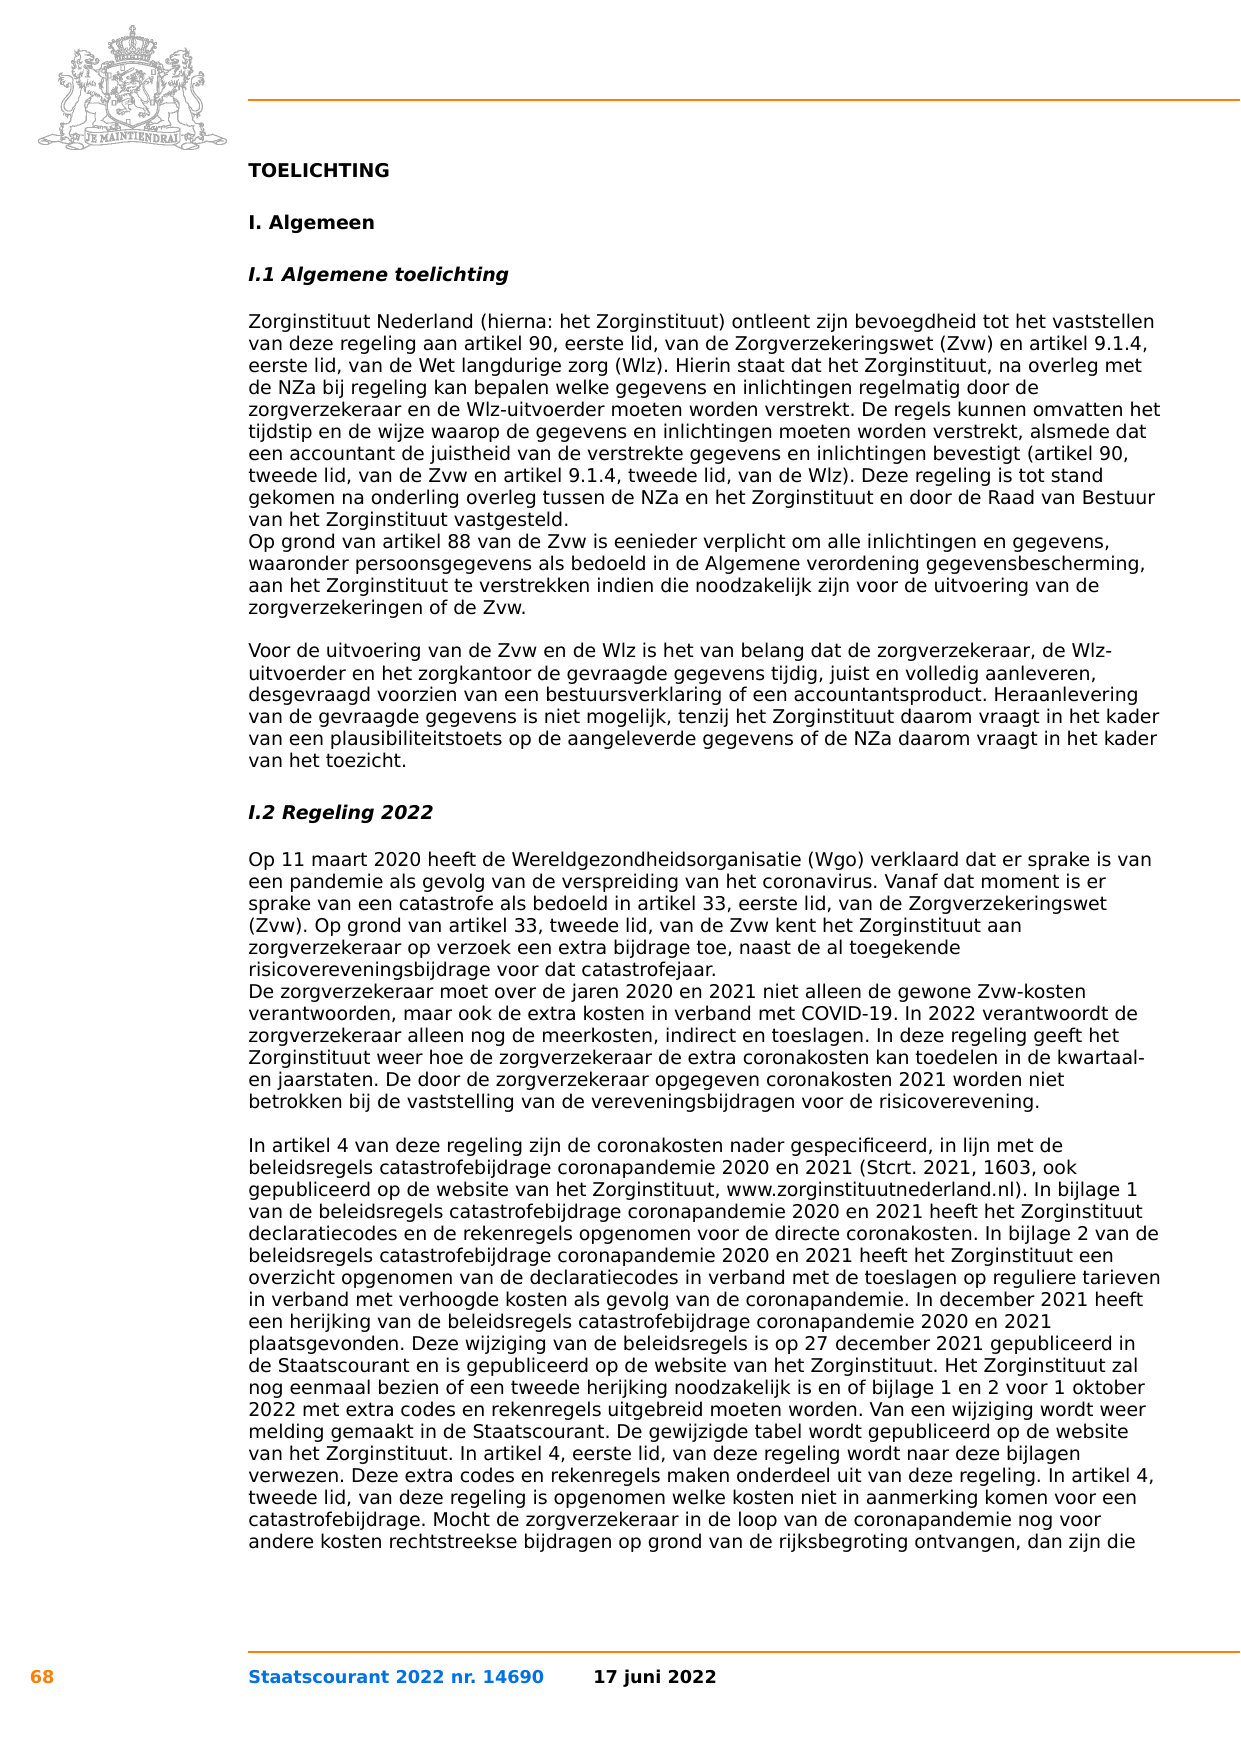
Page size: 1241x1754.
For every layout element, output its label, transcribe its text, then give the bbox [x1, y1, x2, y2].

picture [38, 25, 227, 150]
subtitle I.2 Regeling 2022 [248, 802, 1163, 824]
text Zorginstituut Nederland (hierna: het Zorginstituut) ontleent zijn bevoegdheid tot het vaststellen van deze regeling aan artikel 90, eerste lid, van de Zorgverzekeringswet (Zvw) en artikel 9.1.4, eerste lid, van de Wet langdurige zorg (Wlz). Hierin staat dat het Zorginstituut, na overleg met de NZa bij regeling kan bepalen welke gegevens en inlichtingen regelmatig door de zorgverzekeraar en de Wlz-uitvoerder moeten worden verstrekt. De regels kunnen omvatten het tijdstip en de wijze waarop de gegevens en inlichtingen moeten worden verstrekt, alsmede dat een accountant de juistheid van de verstrekte gegevens en inlichtingen bevestigt (artikel 90, tweede lid, van de Zvw en artikel 9.1.4, tweede lid, van de Wlz). Deze regeling is tot stand gekomen na onderling overleg tussen de NZa en het Zorginstituut en door de Raad van Bestuur van het Zorginstituut vastgesteld. [248, 311, 1163, 531]
subtitle I. Algemeen [248, 212, 1163, 234]
text In artikel 4 van deze regeling zijn de coronakosten nader gespecificeerd, in lijn met de beleidsregels catastrofebijdrage coronapandemie 2020 en 2021 (Stcrt. 2021, 1603, ook gepubliceerd op de website van het Zorginstituut, www.zorginstituutnederland.nl). In bijlage 1 van de beleidsregels catastrofebijdrage coronapandemie 2020 en 2021 heeft het Zorginstituut declaratiecodes en de rekenregels opgenomen voor de directe coronakosten. In bijlage 2 van de beleidsregels catastrofebijdrage coronapandemie 2020 en 2021 heeft het Zorginstituut een overzicht opgenomen van de declaratiecodes in verband met de toeslagen op reguliere tarieven in verband met verhoogde kosten als gevolg van de coronapandemie. In december 2021 heeft een herijking van de beleidsregels catastrofebijdrage coronapandemie 2020 en 2021 plaatsgevonden. Deze wijziging van de beleidsregels is op 27 december 2021 gepubliceerd in de Staatscourant en is gepubliceerd op de website van het Zorginstituut. Het Zorginstituut zal nog eenmaal bezien of een tweede herijking noodzakelijk is en of bijlage 1 en 2 voor 1 oktober 2022 met extra codes en rekenregels uitgebreid moeten worden. Van een wijziging wordt weer melding gemaakt in de Staatscourant. De gewijzigde tabel wordt gepubliceerd op de website van het Zorginstituut. In artikel 4, eerste lid, van deze regeling wordt naar deze bijlagen verwezen. Deze extra codes en rekenregels maken onderdeel uit van deze regeling. In artikel 4, tweede lid, van deze regeling is opgenomen welke kosten niet in aanmerking komen voor een catastrofebijdrage. Mocht de zorgverzekeraar in de loop van de coronapandemie nog voor andere kosten rechtstreekse bijdragen op grond van de rijksbegroting ontvangen, dan zijn die [248, 1135, 1163, 1552]
text Op grond van artikel 88 van de Zvw is eenieder verplicht om alle inlichtingen en gegevens, waaronder persoonsgegevens als bedoeld in de Algemene verordening gegevensbescherming, aan het Zorginstituut te verstrekken indien die noodzakelijk zijn voor de uitvoering van de zorgverzekeringen of de Zvw. [248, 531, 1163, 618]
subtitle TOELICHTING [248, 160, 1163, 182]
subtitle I.1 Algemene toelichting [248, 264, 1163, 286]
text Voor de uitvoering van de Zvw en de Wlz is het van belang dat de zorgverzekeraar, de Wlz-uitvoerder en het zorgkantoor de gevraagde gegevens tijdig, juist en volledig aanleveren, desgevraagd voorzien van een bestuursverklaring of een accountantsproduct. Heraanlevering van de gevraagde gegevens is niet mogelijk, tenzij het Zorginstituut daarom vraagt in het kader van een plausibiliteitstoets op de aangeleverde gegevens of de NZa daarom vraagt in het kader van het toezicht. [248, 640, 1163, 772]
text De zorgverzekeraar moet over de jaren 2020 en 2021 niet alleen de gewone Zvw-kosten verantwoorden, maar ook de extra kosten in verband met COVID-19. In 2022 verantwoordt de zorgverzekeraar alleen nog de meerkosten, indirect en toeslagen. In deze regeling geeft het Zorginstituut weer hoe de zorgverzekeraar de extra coronakosten kan toedelen in de kwartaal- en jaarstaten. De door de zorgverzekeraar opgegeven coronakosten 2021 worden niet betrokken bij de vaststelling van de vereveningsbijdragen voor de risicoverevening. [248, 981, 1163, 1113]
text Op 11 maart 2020 heeft de Wereldgezondheidsorganisatie (Wgo) verklaard dat er sprake is van een pandemie als gevolg van de verspreiding van het coronavirus. Vanaf dat moment is er sprake van een catastrofe als bedoeld in artikel 33, eerste lid, van de Zorgverzekeringswet (Zvw). Op grond van artikel 33, tweede lid, van de Zvw kent het Zorginstituut aan zorgverzekeraar op verzoek een extra bijdrage toe, naast de al toegekende risicovereveningsbijdrage voor dat catastrofejaar. [248, 849, 1163, 981]
